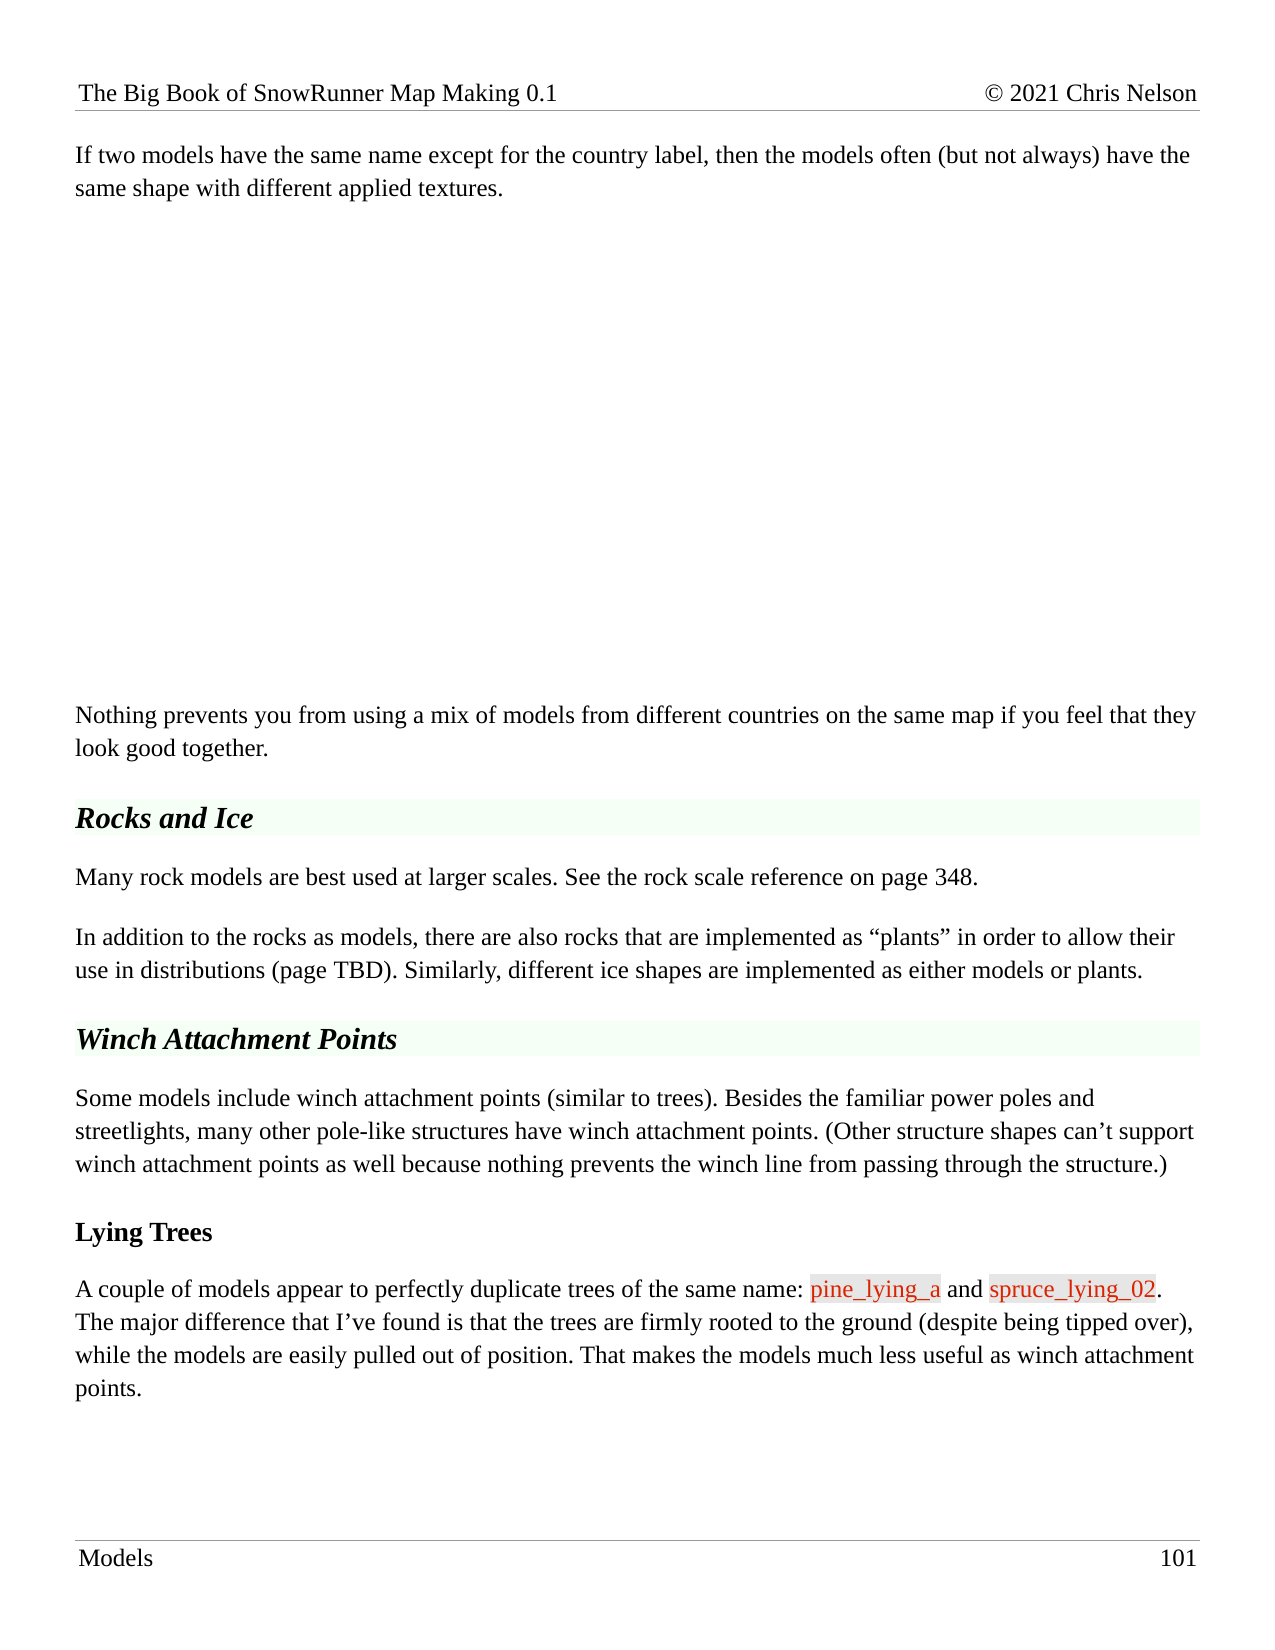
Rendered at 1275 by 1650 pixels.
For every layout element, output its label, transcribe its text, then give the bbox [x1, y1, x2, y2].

subtitle Winch Attachment Points [75, 1021, 1200, 1056]
text In addition to the rocks as models, there are also rocks that are implemented as “plants” in order to allow their use in distributions (page TBD). Similarly, different ice shapes are implemented as either models or plants. [75, 922, 1200, 984]
text A couple of models appear to perfectly duplicate trees of the same name: pine_lying_a and spruce_lying_02. The major difference that I’ve found is that the trees are firmly rooted to the ground (despite being tipped over), while the models are easily pulled out of position. That makes the models much less useful as winch attachment points. [75, 1274, 1200, 1402]
text Some models include winch attachment points (similar to trees). Besides the familiar power poles and streetlights, many other pole-like structures have winch attachment points. (Other structure shapes can’t support winch attachment points as well because nothing prevents the winch line from passing through the structure.) [75, 1083, 1200, 1178]
subtitle Lying Trees [75, 1215, 1200, 1247]
text Many rock models are best used at larger scales. See the rock scale reference on page 348. [75, 862, 1200, 891]
text If two models have the same name except for the country label, then the models often (but not always) have the same shape with different applied textures. [75, 140, 1200, 202]
subtitle Rocks and Ice [75, 799, 1200, 835]
text Nothing prevents you from using a mix of models from different countries on the same map if you feel that they look good together. [75, 701, 1200, 762]
